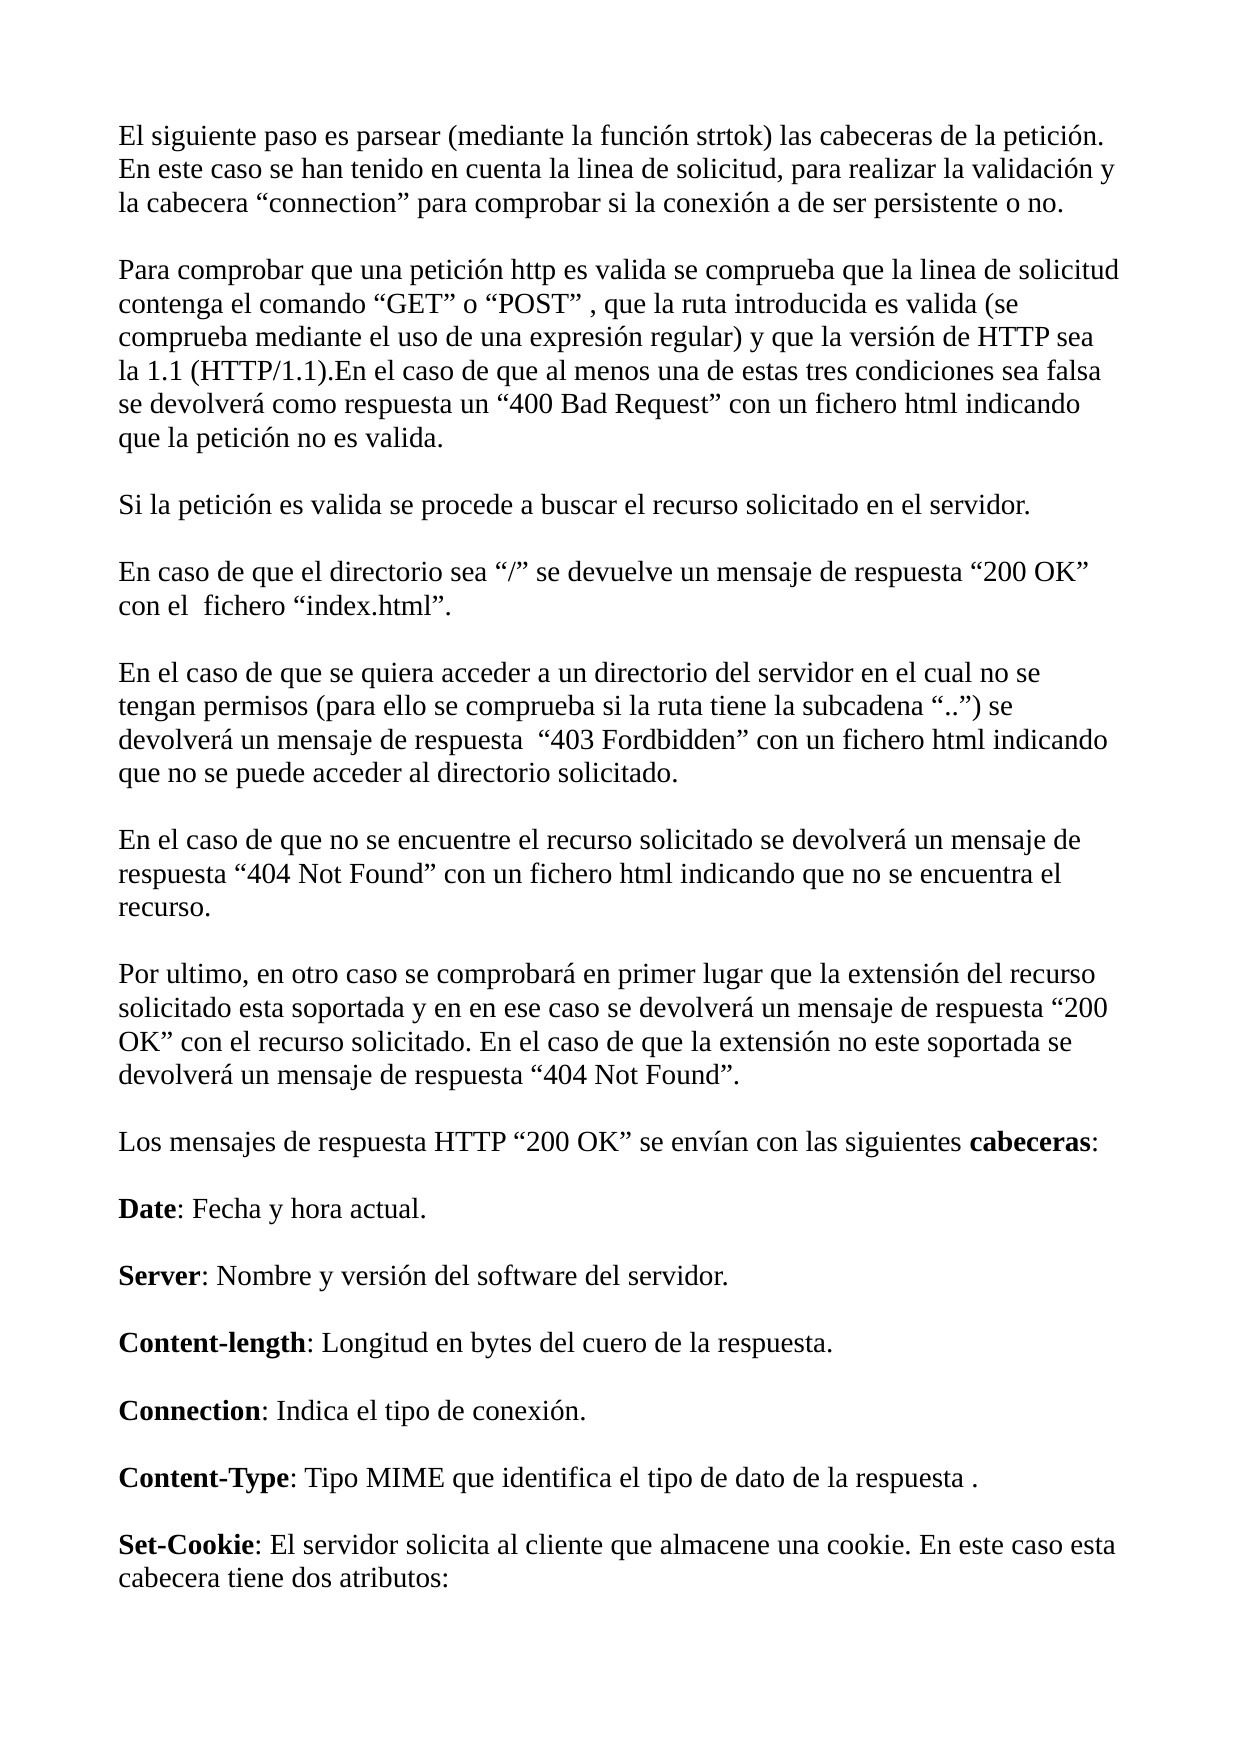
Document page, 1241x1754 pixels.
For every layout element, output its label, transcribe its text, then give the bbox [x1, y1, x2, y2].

text Content-length: Longitud en bytes del cuero de la respuesta. [118, 1326, 1122, 1359]
text En el caso de que se quiera acceder a un directorio del servidor en el cual no se tengan permisos (para ello se comprueba si la ruta tiene la subcadena “..”) se devolverá un mensaje de respuesta “403 Fordbidden” con un fichero html indicando que no se puede acceder al directorio solicitado. [118, 655, 1122, 789]
text Si la petición es valida se procede a buscar el recurso solicitado en el servidor. [118, 487, 1122, 521]
text Connection: Indica el tipo de conexión. [118, 1393, 1122, 1426]
text Server: Nombre y versión del software del servidor. [118, 1258, 1122, 1292]
text En el caso de que no se encuentre el recurso solicitado se devolverá un mensaje de respuesta “404 Not Found” con un fichero html indicando que no se encuentra el recurso. [118, 822, 1122, 923]
text En caso de que el directorio sea “/” se devuelve un mensaje de respuesta “200 OK” con el fichero “index.html”. [118, 554, 1122, 621]
text Por ultimo, en otro caso se comprobará en primer lugar que la extensión del recurso solicitado esta soportada y en en ese caso se devolverá un mensaje de respuesta “200 OK” con el recurso solicitado. En el caso de que la extensión no este soportada se devolverá un mensaje de respuesta “404 Not Found”. [118, 957, 1122, 1091]
text Los mensajes de respuesta HTTP “200 OK” se envían con las siguientes cabeceras: [118, 1124, 1122, 1158]
text Set-Cookie: El servidor solicita al cliente que almacene una cookie. En este caso esta cabecera tiene dos atributos: [118, 1527, 1122, 1594]
text Para comprobar que una petición http es valida se comprueba que la linea de solicitud contenga el comando “GET” o “POST” , que la ruta introducida es valida (se comprueba mediante el uso de una expresión regular) y que la versión de HTTP sea la 1.1 (HTTP/1.1).En el caso de que al menos una de estas tres condiciones sea falsa se devolverá como respuesta un “400 Bad Request” con un fichero html indicando que la petición no es valida. [118, 252, 1122, 453]
text El siguiente paso es parsear (mediante la función strtok) las cabeceras de la petición. En este caso se han tenido en cuenta la linea de solicitud, para realizar la validación y la cabecera “connection” para comprobar si la conexión a de ser persistente o no. [118, 118, 1122, 219]
text Date: Fecha y hora actual. [118, 1191, 1122, 1225]
text Content-Type: Tipo MIME que identifica el tipo de dato de la respuesta . [118, 1460, 1122, 1493]
